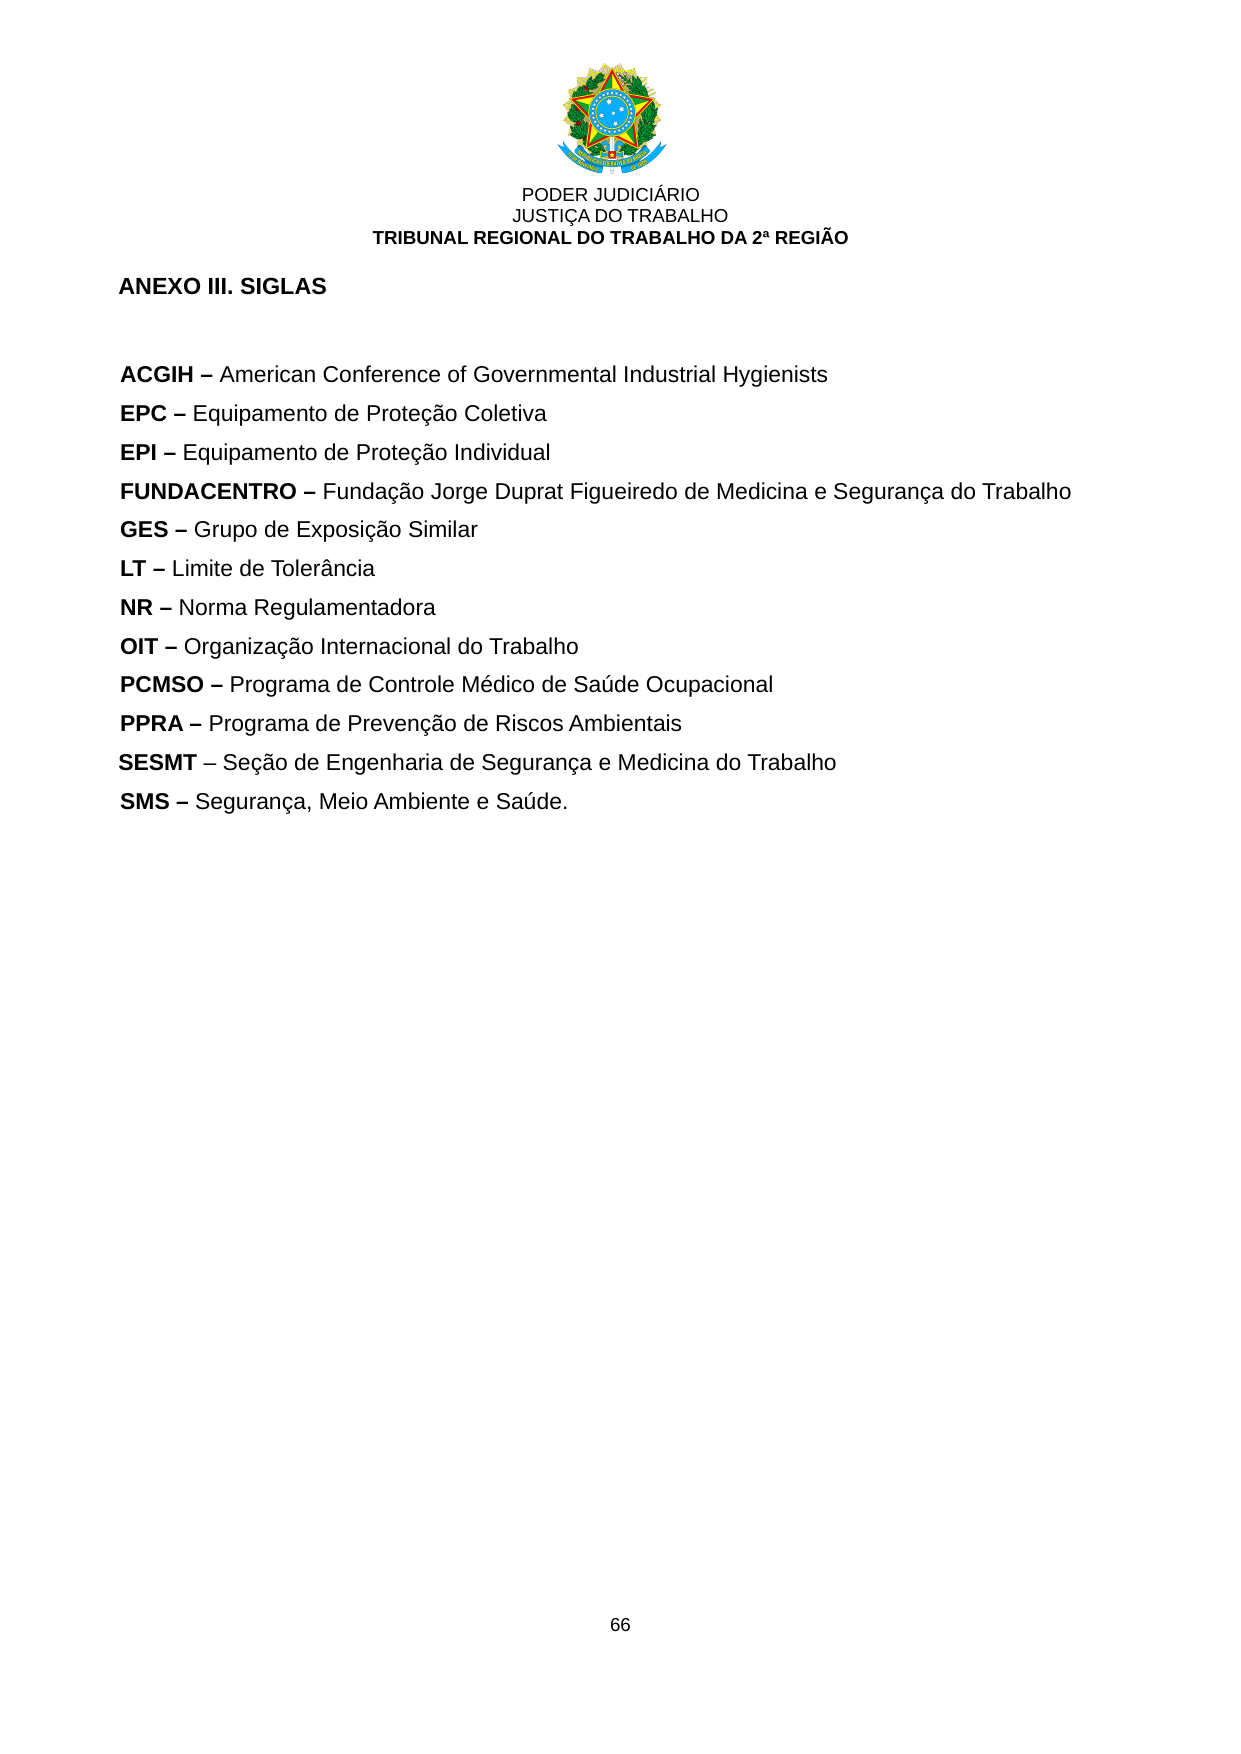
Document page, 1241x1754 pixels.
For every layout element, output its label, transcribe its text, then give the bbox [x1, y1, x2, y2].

subtitle ANEXO III. SIGLAS [118, 272, 1110, 299]
text SESMT – Seção de Engenharia de Segurança e Medicina do Trabalho [118, 749, 1122, 775]
text FUNDACENTRO – Fundação Jorge Duprat Figueiredo de Medicina e Segurança do Trabalho [120, 478, 1122, 504]
text GES – Grupo de Exposição Similar [120, 516, 1122, 543]
text ACGIH – American Conference of Governmental Industrial Hygienists [120, 361, 1122, 388]
text OIT – Organização Internacional do Trabalho [120, 633, 1122, 659]
text EPI – Equipamento de Proteção Individual [120, 439, 1122, 465]
text PCMSO – Programa de Controle Médico de Saúde Ocupacional [120, 671, 1122, 698]
text SMS – Segurança, Meio Ambiente e Saúde. [120, 788, 1122, 814]
text EPC – Equipamento de Proteção Coletiva [120, 400, 1122, 427]
text LT – Limite de Tolerância [120, 555, 1122, 582]
text PPRA – Programa de Prevenção de Riscos Ambientais [120, 710, 1122, 737]
text NR – Norma Regulamentadora [120, 594, 1122, 620]
